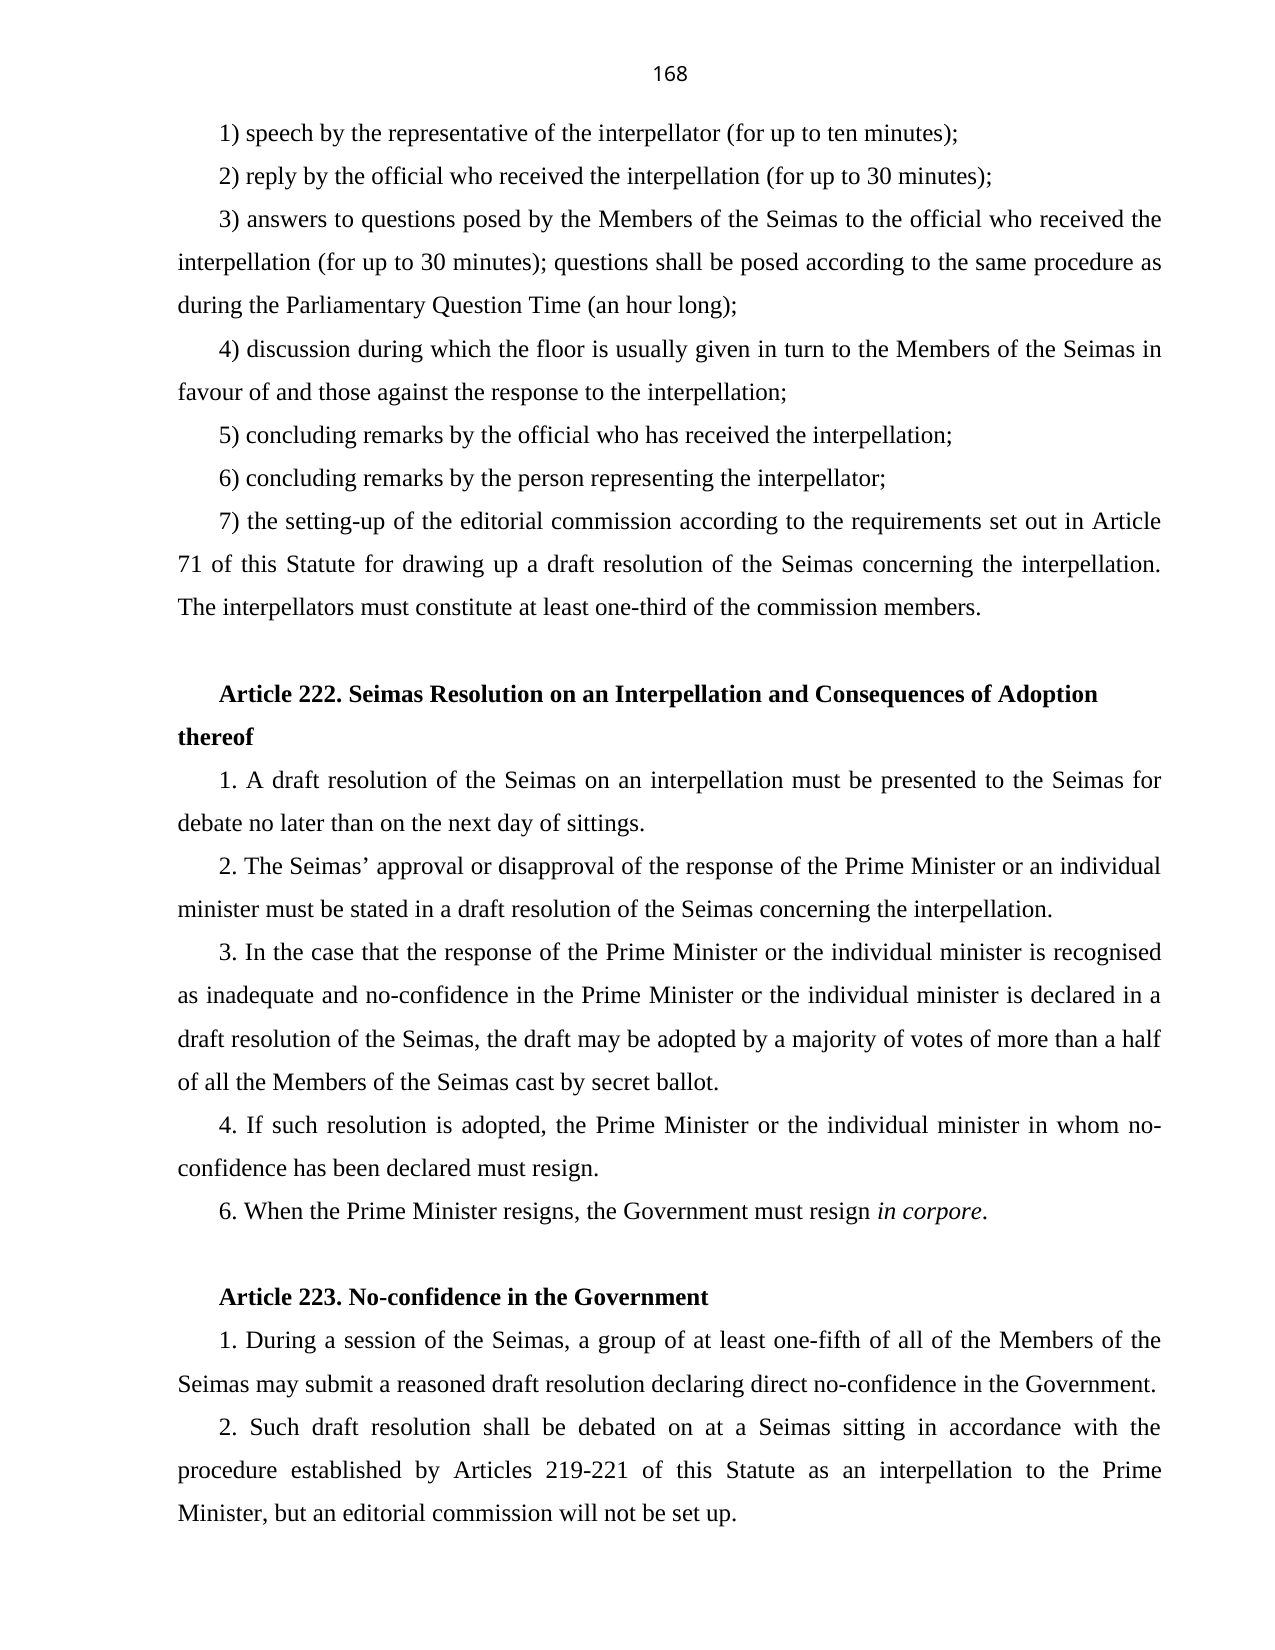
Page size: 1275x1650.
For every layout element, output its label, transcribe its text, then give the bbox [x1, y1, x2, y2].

text Article 223. No-confidence in the Government [177, 1282, 1163, 1311]
text Article 222. Seimas Resolution on an Interpellation and Consequences of Adoption thereof [177, 679, 1163, 751]
text 3) answers to questions posed by the Members of the Seimas to the official who received the interpellation (for up to 30 minutes); questions shall be posed according to the same procedure as during the Parliamentary Question Time (an hour long); [177, 204, 1163, 319]
text 6. When the Prime Minister resigns, the Government must resign in corpore. [177, 1196, 1163, 1225]
text 2. Such draft resolution shall be debated on at a Seimas sitting in accordance with the procedure established by Articles 219-221 of this Statute as an interpellation to the Prime Minister, but an editorial commission will not be set up. [177, 1412, 1163, 1527]
text 7) the setting-up of the editorial commission according to the requirements set out in Article 71 of this Statute for drawing up a draft resolution of the Seimas concerning the interpellation. The interpellators must constitute at least one-third of the commission members. [177, 506, 1163, 621]
text 6) concluding remarks by the person representing the interpellator; [177, 463, 1163, 492]
text 1. A draft resolution of the Seimas on an interpellation must be presented to the Seimas for debate no later than on the next day of sittings. [177, 765, 1163, 837]
text 3. In the case that the response of the Prime Minister or the individual minister is recognised as inadequate and no-confidence in the Prime Minister or the individual minister is declared in a draft resolution of the Seimas, the draft may be adopted by a majority of votes of more than a half of all the Members of the Seimas cast by secret ballot. [177, 937, 1163, 1096]
text 1. During a session of the Seimas, a group of at least one-fifth of all of the Members of the Seimas may submit a reasoned draft resolution declaring direct no-confidence in the Government. [177, 1326, 1163, 1397]
text 4. If such resolution is adopted, the Prime Minister or the individual minister in whom no-confidence has been declared must resign. [177, 1110, 1163, 1182]
text 1) speech by the representative of the interpellator (for up to ten minutes); [177, 118, 1163, 147]
text 5) concluding remarks by the official who has received the interpellation; [177, 420, 1163, 449]
text 2) reply by the official who received the interpellation (for up to 30 minutes); [177, 161, 1163, 190]
text 2. The Seimas’ approval or disapproval of the response of the Prime Minister or an individual minister must be stated in a draft resolution of the Seimas concerning the interpellation. [177, 851, 1163, 923]
text 4) discussion during which the floor is usually given in turn to the Members of the Seimas in favour of and those against the response to the interpellation; [177, 334, 1163, 406]
